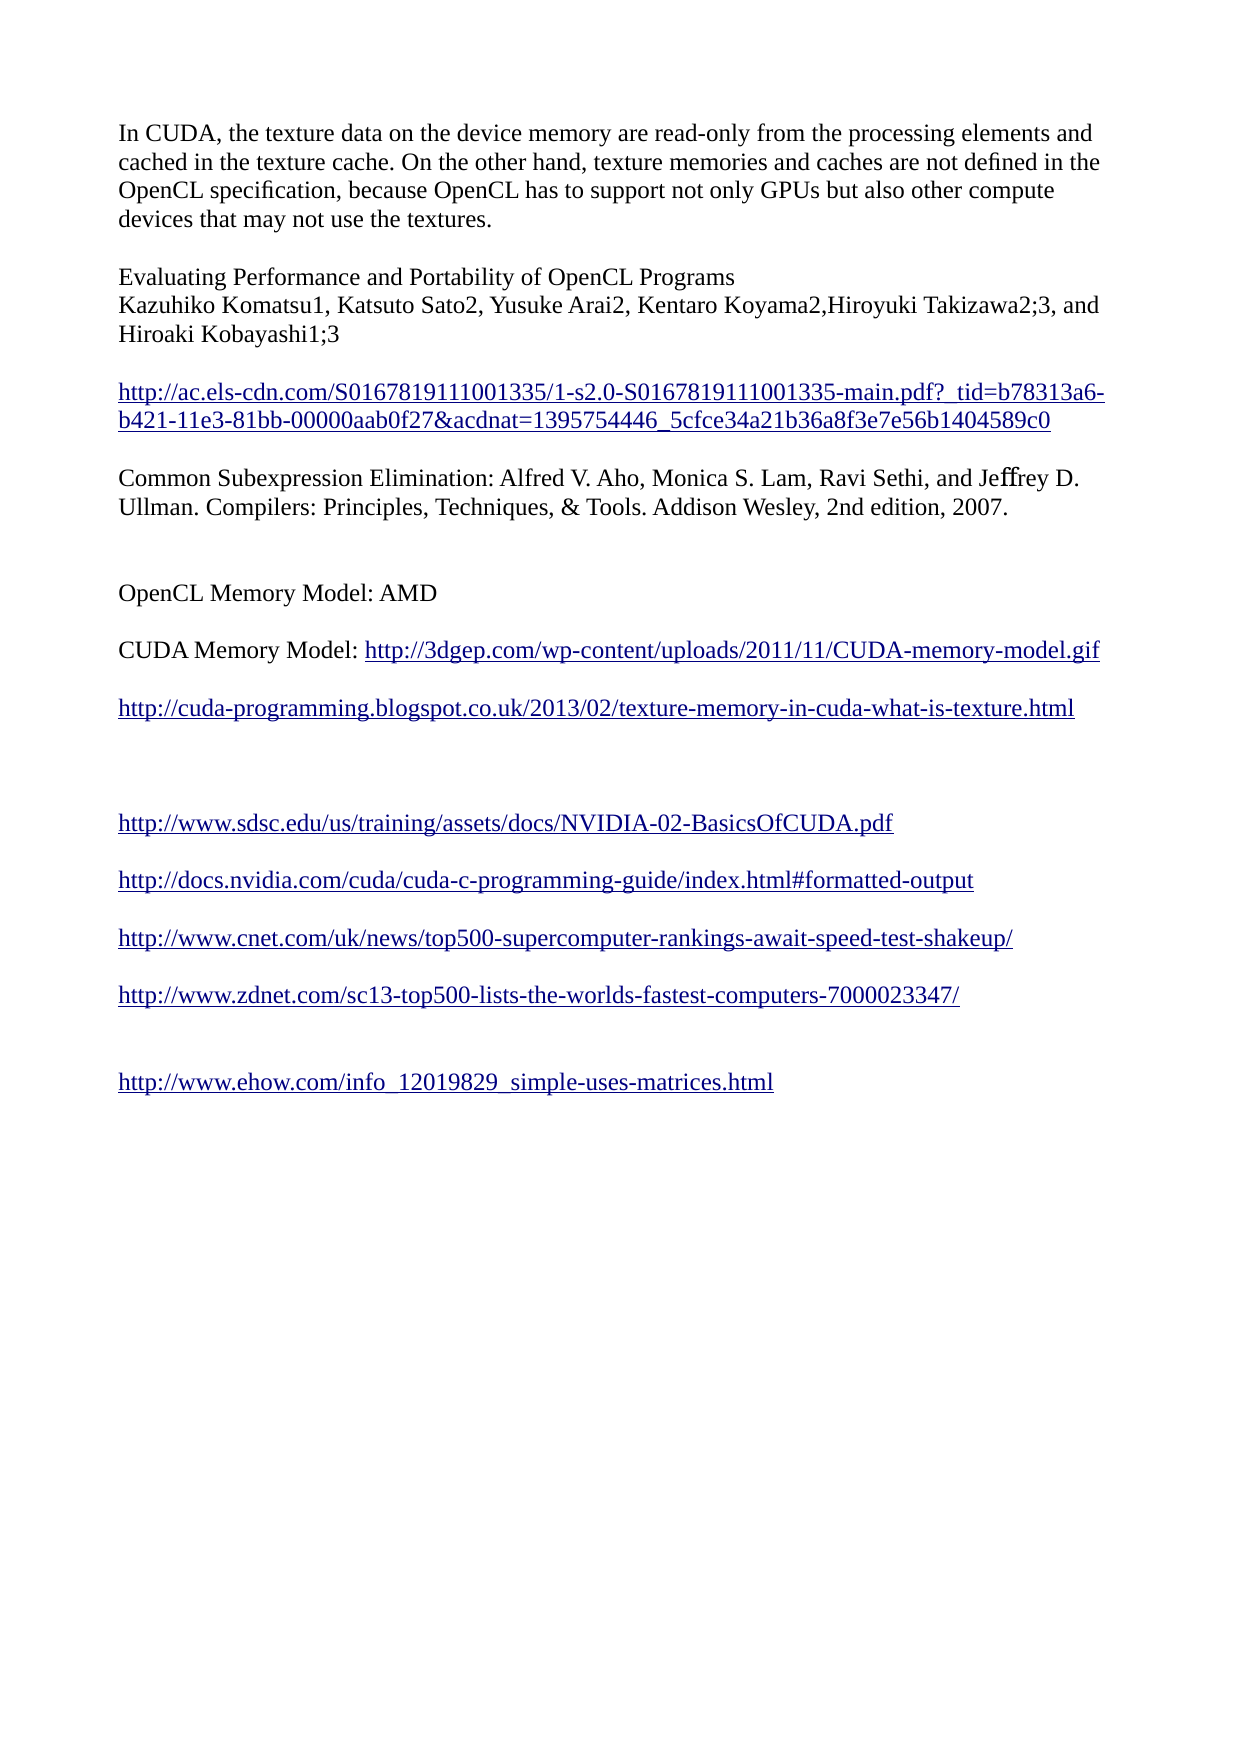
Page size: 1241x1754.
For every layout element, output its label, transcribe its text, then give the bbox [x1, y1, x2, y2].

text Evaluating Performance and Portability of OpenCL Programs [118, 262, 1122, 291]
text http://www.cnet.com/uk/news/top500-supercomputer-rankings-await-speed-test-shakeup/ [118, 923, 1122, 952]
text Kazuhiko Komatsu1, Katsuto Sato2, Yusuke Arai2, Kentaro Koyama2,Hiroyuki Takizawa2;3, and Hiroaki Kobayashi1;3 [118, 291, 1122, 348]
text Common Subexpression Elimination: Alfred V. Aho, Monica S. Lam, Ravi Sethi, and Jeﬀrey D. Ullman. Compilers: Principles, Techniques, & Tools. Addison Wesley, 2nd edition, 2007. [118, 463, 1122, 521]
text http://www.sdsc.edu/us/training/assets/docs/NVIDIA-02-BasicsOfCUDA.pdf [118, 808, 1122, 837]
text http://ac.els-cdn.com/S0167819111001335/1-s2.0-S0167819111001335-main.pdf?_tid=b78313a6-b421-11e3-81bb-00000aab0f27&acdnat=1395754446_5cfce34a21b36a8f3e7e56b1404589c0 [118, 377, 1122, 434]
text http://www.ehow.com/info_12019829_simple-uses-matrices.html [118, 1067, 1122, 1096]
text CUDA Memory Model: http://3dgep.com/wp-content/uploads/2011/11/CUDA-memory-model.gif [118, 636, 1122, 664]
text http://www.zdnet.com/sc13-top500-lists-the-worlds-fastest-computers-7000023347/ [118, 981, 1122, 1009]
text OpenCL Memory Model: AMD [118, 578, 1122, 607]
text http://docs.nvidia.com/cuda/cuda-c-programming-guide/index.html#formatted-output [118, 866, 1122, 894]
text http://cuda-programming.blogspot.co.uk/2013/02/texture-memory-in-cuda-what-is-texture.html [118, 693, 1122, 722]
text In CUDA, the texture data on the device memory are read-only from the processing elements and cached in the texture cache. On the other hand, texture memories and caches are not deﬁned in the OpenCL speciﬁcation, because OpenCL has to support not only GPUs but also other compute devices that may not use the textures. [118, 118, 1122, 233]
